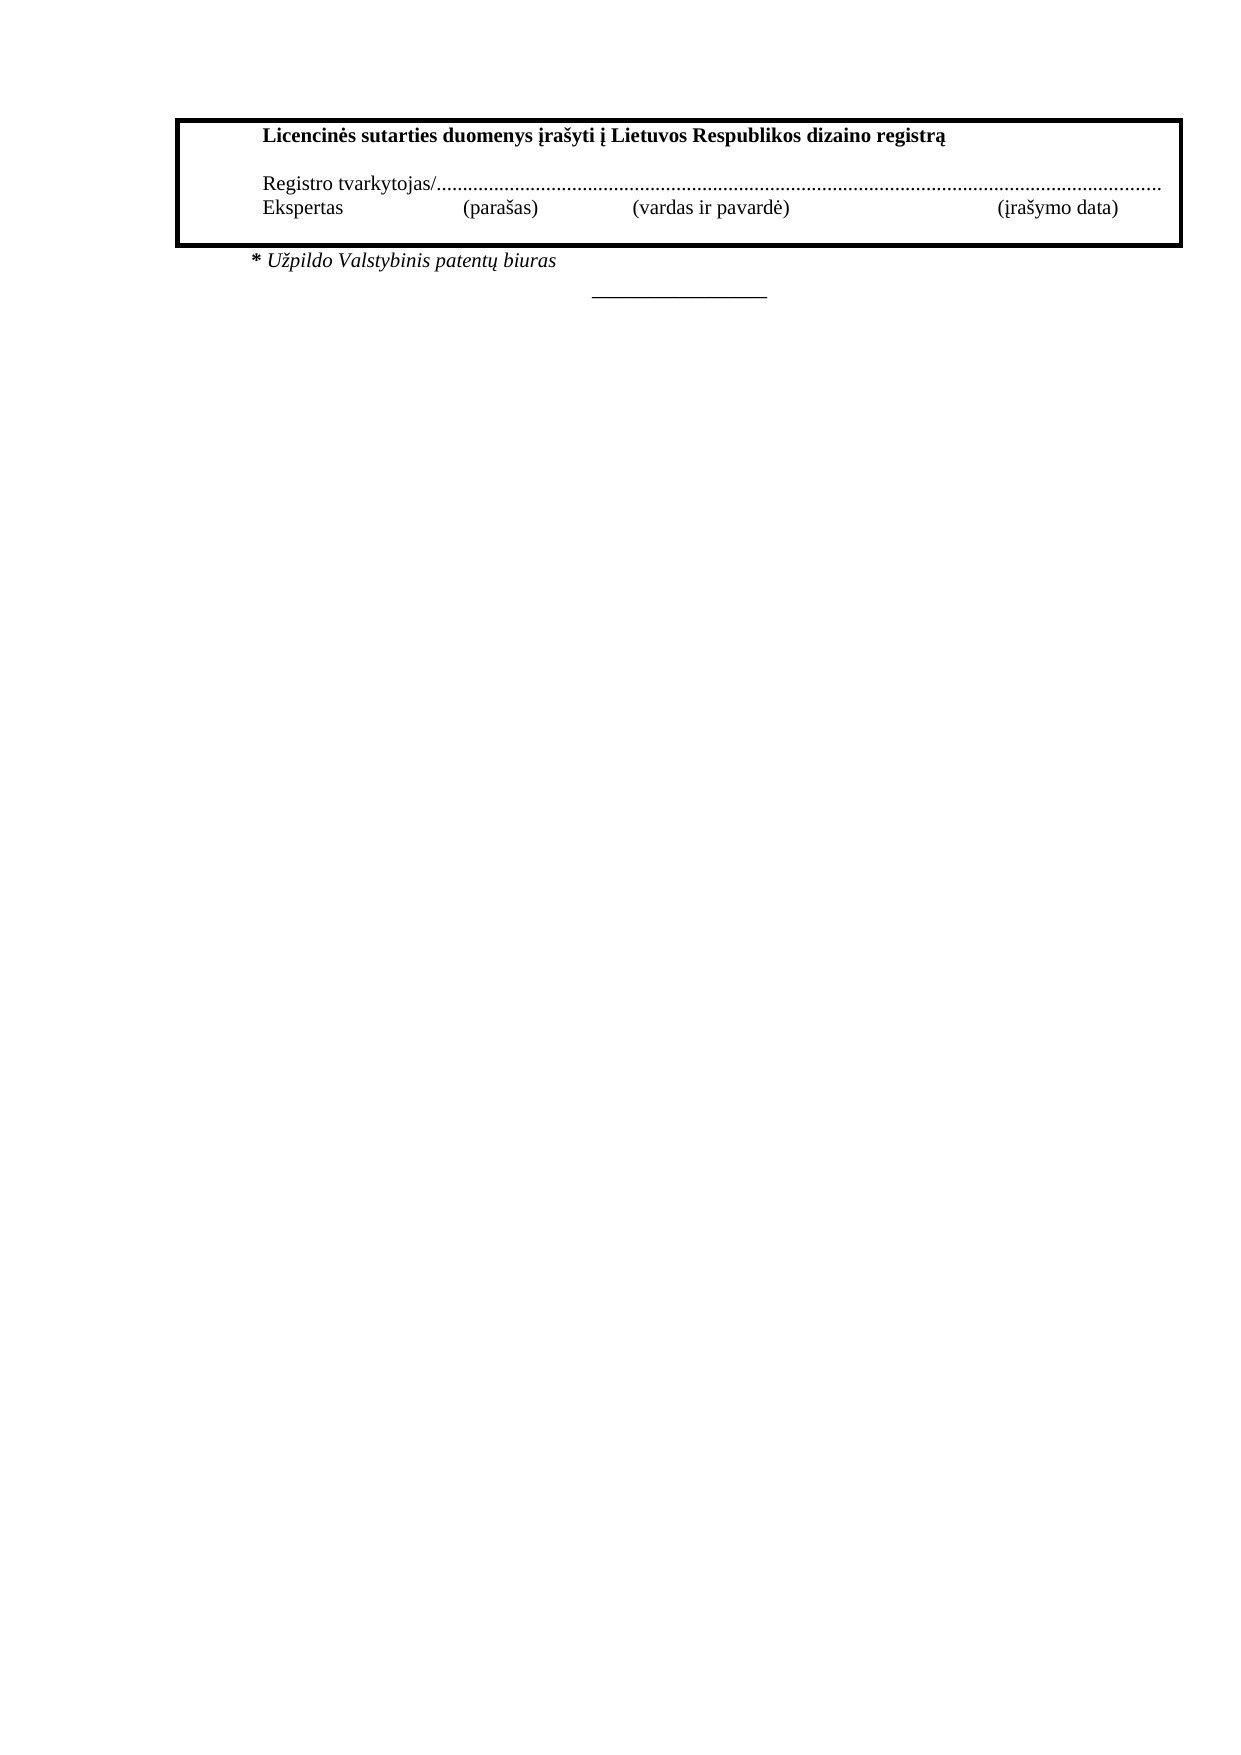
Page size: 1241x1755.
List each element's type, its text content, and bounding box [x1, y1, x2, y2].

text * Užpildo Valstybinis patentų biuras [177, 248, 1181, 272]
text ______________ [177, 272, 1181, 301]
table_header * Licencinės sutarties duomenys įrašyti į Lietuvos Respublikos dizaino registrą Registro tvarkytojas/. Ekspertas (parašas) (vardas ir pavardė) (įrašymo data) [180, 123, 1179, 243]
